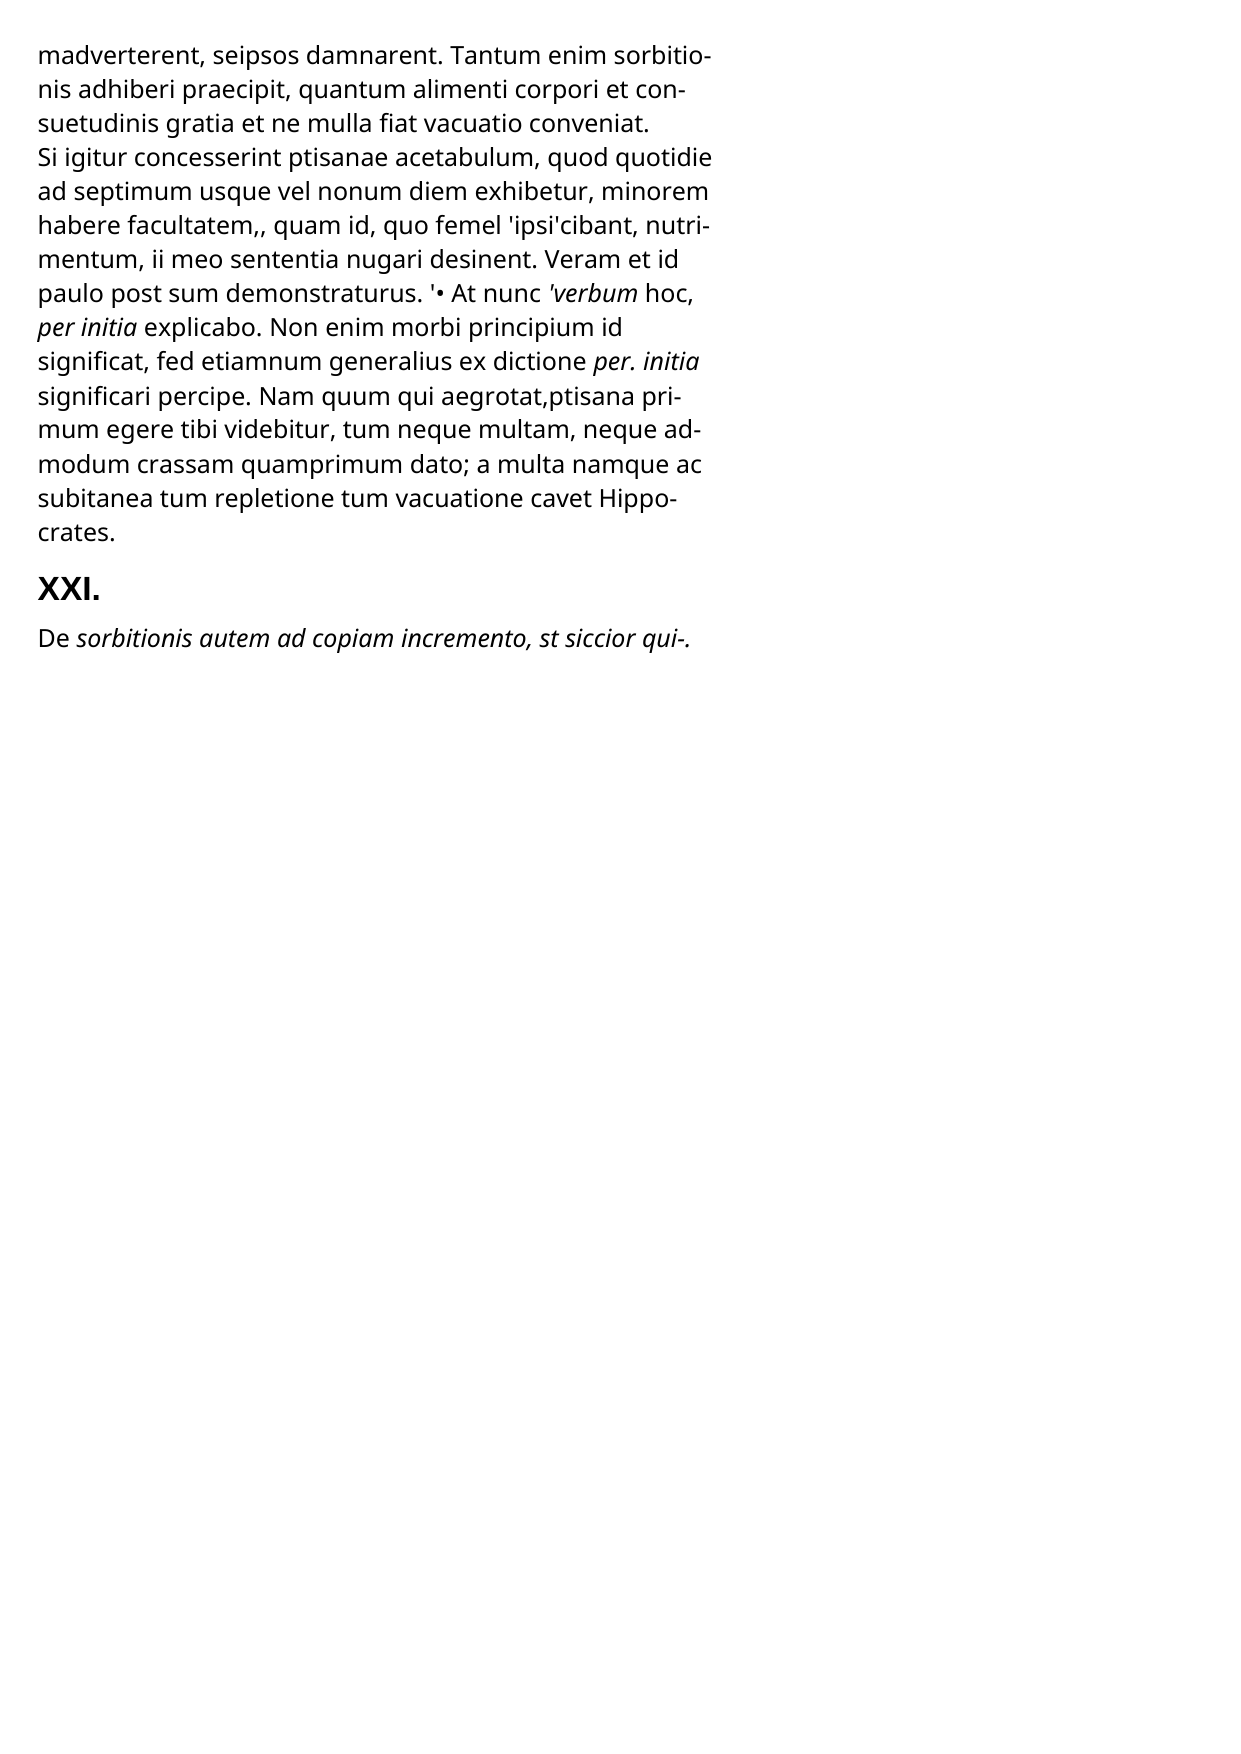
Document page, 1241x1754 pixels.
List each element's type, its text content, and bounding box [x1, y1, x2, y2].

text madverterent, seipsos damnarent. Tantum enim sorbitio- nis adhiberi praecipit, quantum alimenti corpori et con- suetudinis gratia et ne mulla fiat vacuatio conveniat. Si igitur concesserint ptisanae acetabulum, quod quotidie ad septimum usque vel nonum diem exhibetur, minorem habere facultatem,, quam id, quo femel 'ipsi'cibant, nutri- mentum, ii meo sententia nugari desinent. Veram et id paulo post sum demonstraturus. '• At nunc 'verbum hoc, per initia explicabo. Non enim morbi principium id significat, fed etiamnum generalius ex dictione per. initia significari percipe. Nam quum qui aegrotat,ptisana pri- mum egere tibi videbitur, tum neque multam, neque ad- modum crassam quamprimum dato; a multa namque ac subitanea tum repletione tum vacuatione cavet Hippo- crates. [37, 37, 1203, 548]
text De sorbitionis autem ad copiam incremento, st siccior qui-. [37, 620, 1203, 654]
subtitle XXI. [37, 569, 1203, 608]
